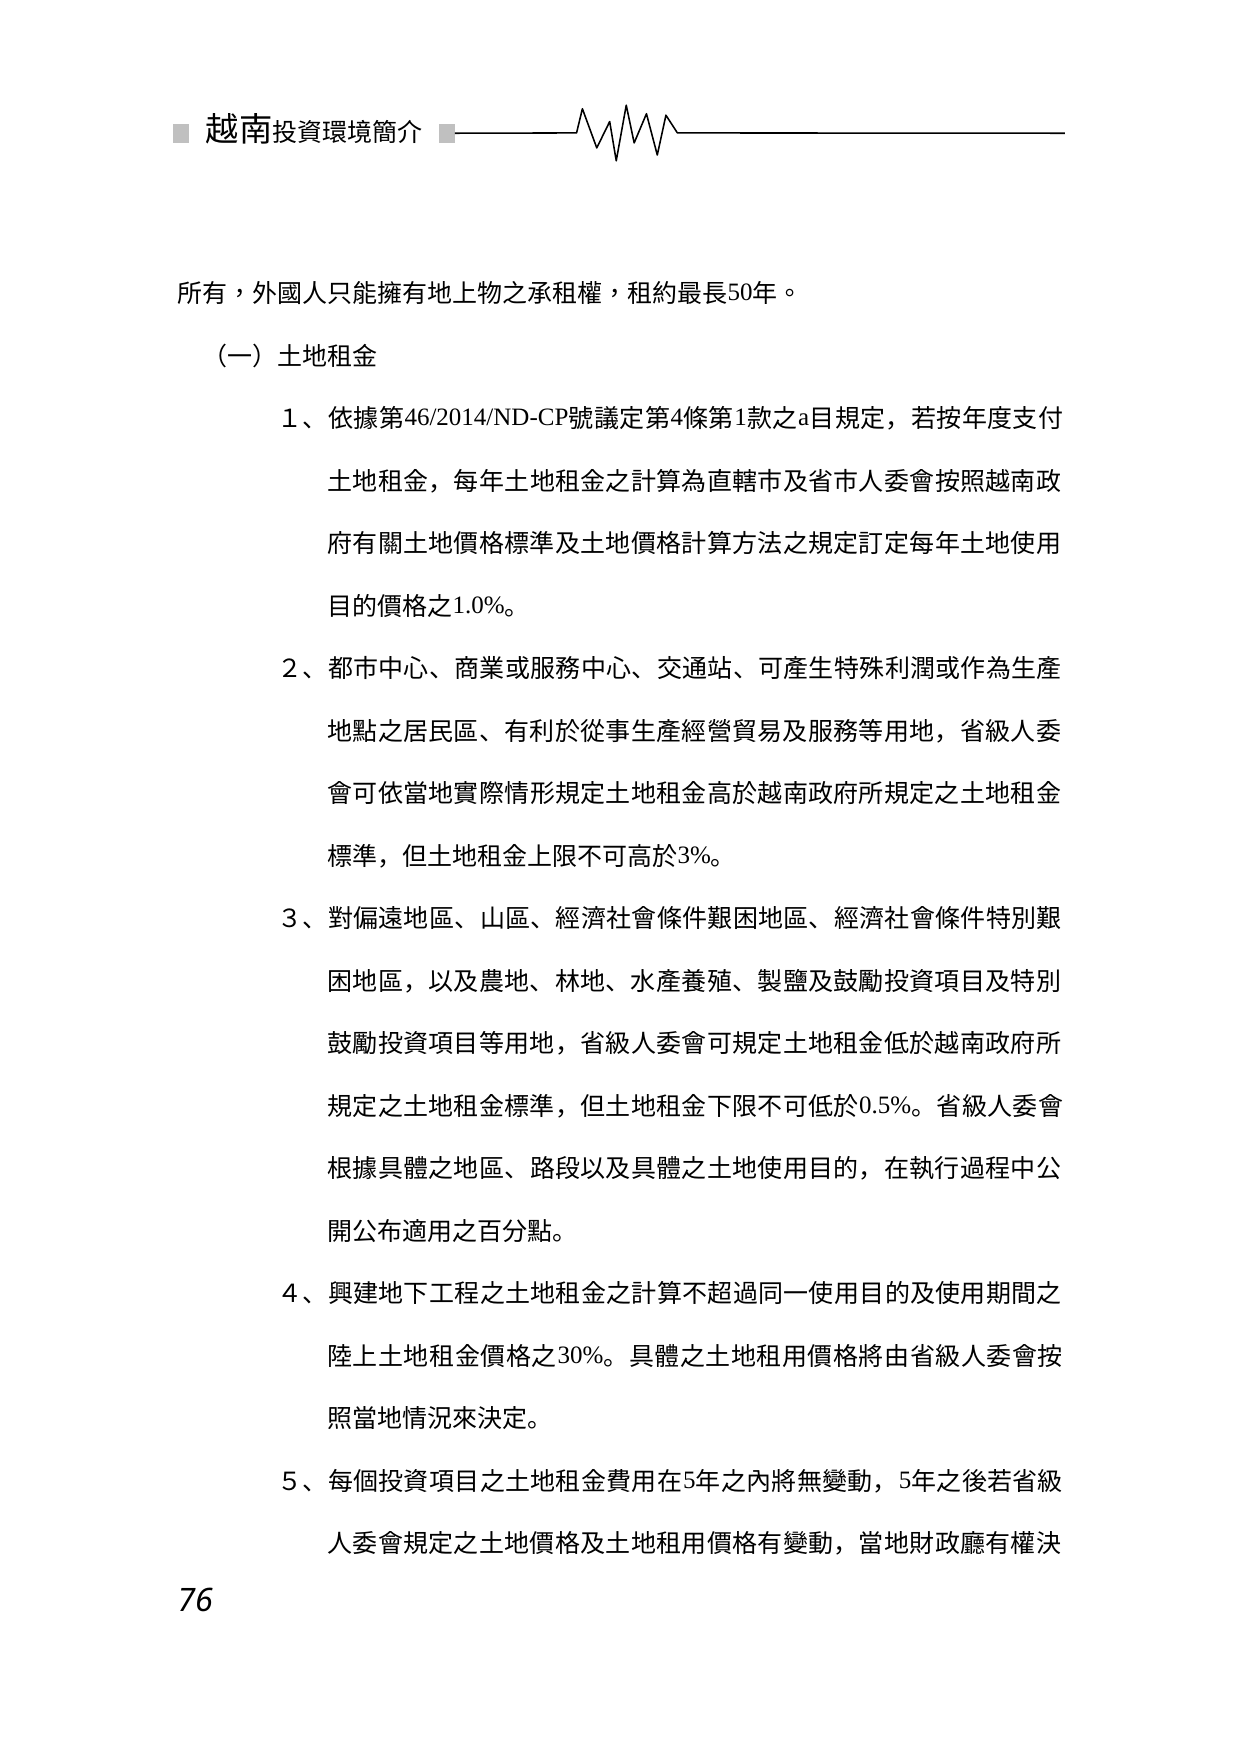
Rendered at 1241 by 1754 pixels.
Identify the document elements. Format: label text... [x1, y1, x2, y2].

text ３、對偏遠地區、山區、經濟社會條件艱困地區、經濟社會條件特別艱困地區，以及農地、林地、水產養殖、製鹽及鼓勵投資項目及特別鼓勵投資項目等用地，省級人委會可規定土地租金低於越南政府所規定之土地租金標準，但土地租金下限不可低於0.5%。省級人委會根據具體之地區、路段以及具體之土地使用目的，在執行過程中公開公布適用之百分點。 [277, 875, 1063, 1250]
text ５、每個投資項目之土地租金費用在5年之內將無變動，5年之後若省級人委會規定之土地價格及土地租用價格有變動，當地財政廳有權決 [277, 1438, 1063, 1563]
text （一）土地租金 [202, 313, 1063, 375]
text １、依據第46/2014/ND-CP號議定第4條第1款之a目規定，若按年度支付土地租金，每年土地租金之計算為直轄市及省市人委會按照越南政府有關土地價格標準及土地價格計算方法之規定訂定每年土地使用目的價格之1.0%。 [277, 375, 1063, 625]
text ４、興建地下工程之土地租金之計算不超過同一使用目的及使用期間之陸上土地租金價格之30%。具體之土地租用價格將由省級人委會按照當地情況來決定。 [277, 1250, 1063, 1438]
text ２、都市中心、商業或服務中心、交通站、可產生特殊利潤或作為生產地點之居民區、有利於從事生產經營貿易及服務等用地，省級人委會可依當地實際情形規定土地租金高於越南政府所規定之土地租金標準，但土地租金上限不可高於3%。 [277, 625, 1063, 875]
text 所有，外國人只能擁有地上物之承租權，租約最長50年。 [177, 250, 1063, 313]
